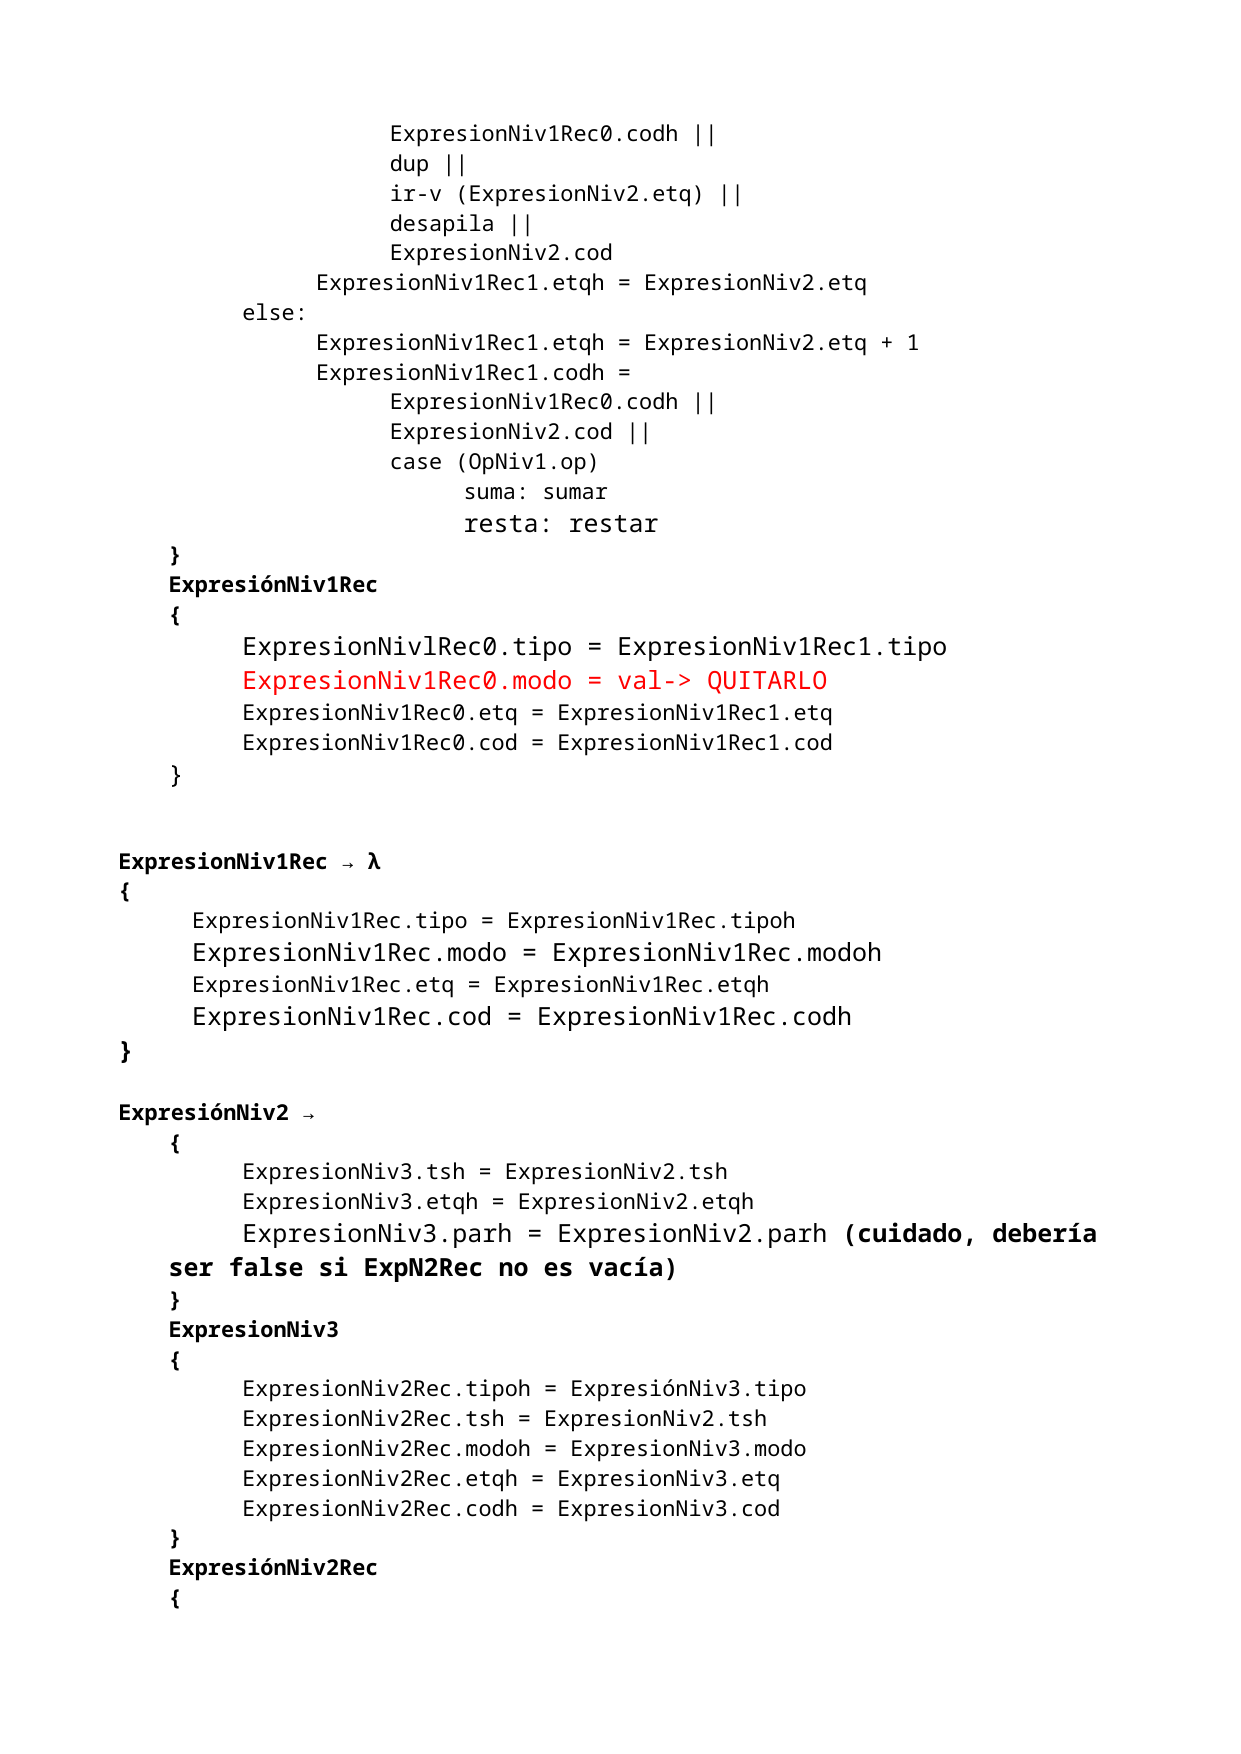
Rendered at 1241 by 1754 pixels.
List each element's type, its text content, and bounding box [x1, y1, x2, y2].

text ExpresionNiv1Rec0.codh || [168, 118, 1122, 148]
text ExpresiónNiv2Rec [168, 1552, 1122, 1582]
text ExpresionNiv2.cod || [168, 416, 1122, 446]
text ExpresionNiv1Rec0.cod = ExpresionNiv1Rec1.cod [168, 727, 1122, 757]
text ExpresionNiv3 [168, 1314, 1122, 1344]
text ExpresionNiv2.cod [168, 237, 1122, 267]
text ExpresionNiv3.parh = ExpresionNiv2.parh (cuidado, debería ser false si ExpN2Rec no es vacía) [168, 1216, 1122, 1284]
text desapila || [168, 207, 1122, 237]
text ir-v (ExpresionNiv2.etq) || [168, 178, 1122, 207]
text else: [168, 297, 1122, 327]
text { [168, 1127, 1122, 1156]
text } [168, 539, 1122, 569]
text ExpresiónNiv2 → [118, 1097, 1122, 1127]
text { [168, 1344, 1122, 1373]
text } [168, 1522, 1122, 1552]
text ExpresionNiv1Rec1.codh = [168, 356, 1122, 386]
text { [118, 875, 1122, 905]
text ExpresionNiv1Rec1.etqh = ExpresionNiv2.etq + 1 [168, 327, 1122, 356]
text } [168, 757, 1122, 791]
text ExpresionNiv1Rec0.modo = val-> QUITARLO [168, 663, 1122, 697]
text ExpresionNiv1Rec.modo = ExpresionNiv1Rec.modoh [118, 935, 1122, 969]
text ExpresionNiv1Rec0.etq = ExpresionNiv1Rec1.etq [168, 697, 1122, 727]
text ExpresiónNiv1Rec [168, 569, 1122, 599]
text suma: sumar [168, 476, 1122, 505]
text ExpresionNiv1Rec0.codh || [168, 386, 1122, 416]
text ExpresionNiv3.tsh = ExpresionNiv2.tsh [168, 1156, 1122, 1186]
text ExpresionNivlRec0.tipo = ExpresionNiv1Rec1.tipo [168, 629, 1122, 663]
text ExpresionNiv1Rec.etq = ExpresionNiv1Rec.etqh [118, 969, 1122, 999]
text ExpresionNiv2Rec.tipoh = ExpresiónNiv3.tipo [168, 1373, 1122, 1403]
text dup || [168, 148, 1122, 178]
text } [118, 1033, 1122, 1067]
text ExpresionNiv2Rec.modoh = ExpresionNiv3.modo [168, 1433, 1122, 1463]
text ExpresionNiv2Rec.etqh = ExpresionNiv3.etq [168, 1463, 1122, 1493]
text } [168, 1284, 1122, 1314]
text { [168, 1582, 1122, 1612]
text ExpresionNiv1Rec1.etqh = ExpresionNiv2.etq [168, 267, 1122, 297]
text ExpresionNiv1Rec → λ [118, 846, 1122, 875]
text case (OpNiv1.op) [168, 446, 1122, 476]
text ExpresionNiv3.etqh = ExpresionNiv2.etqh [168, 1186, 1122, 1216]
text ExpresionNiv1Rec.tipo = ExpresionNiv1Rec.tipoh [118, 905, 1122, 935]
text resta: restar [168, 505, 1122, 539]
text { [168, 599, 1122, 629]
text ExpresionNiv2Rec.tsh = ExpresionNiv2.tsh [168, 1403, 1122, 1433]
text ExpresionNiv2Rec.codh = ExpresionNiv3.cod [168, 1493, 1122, 1522]
text ExpresionNiv1Rec.cod = ExpresionNiv1Rec.codh [118, 999, 1122, 1033]
